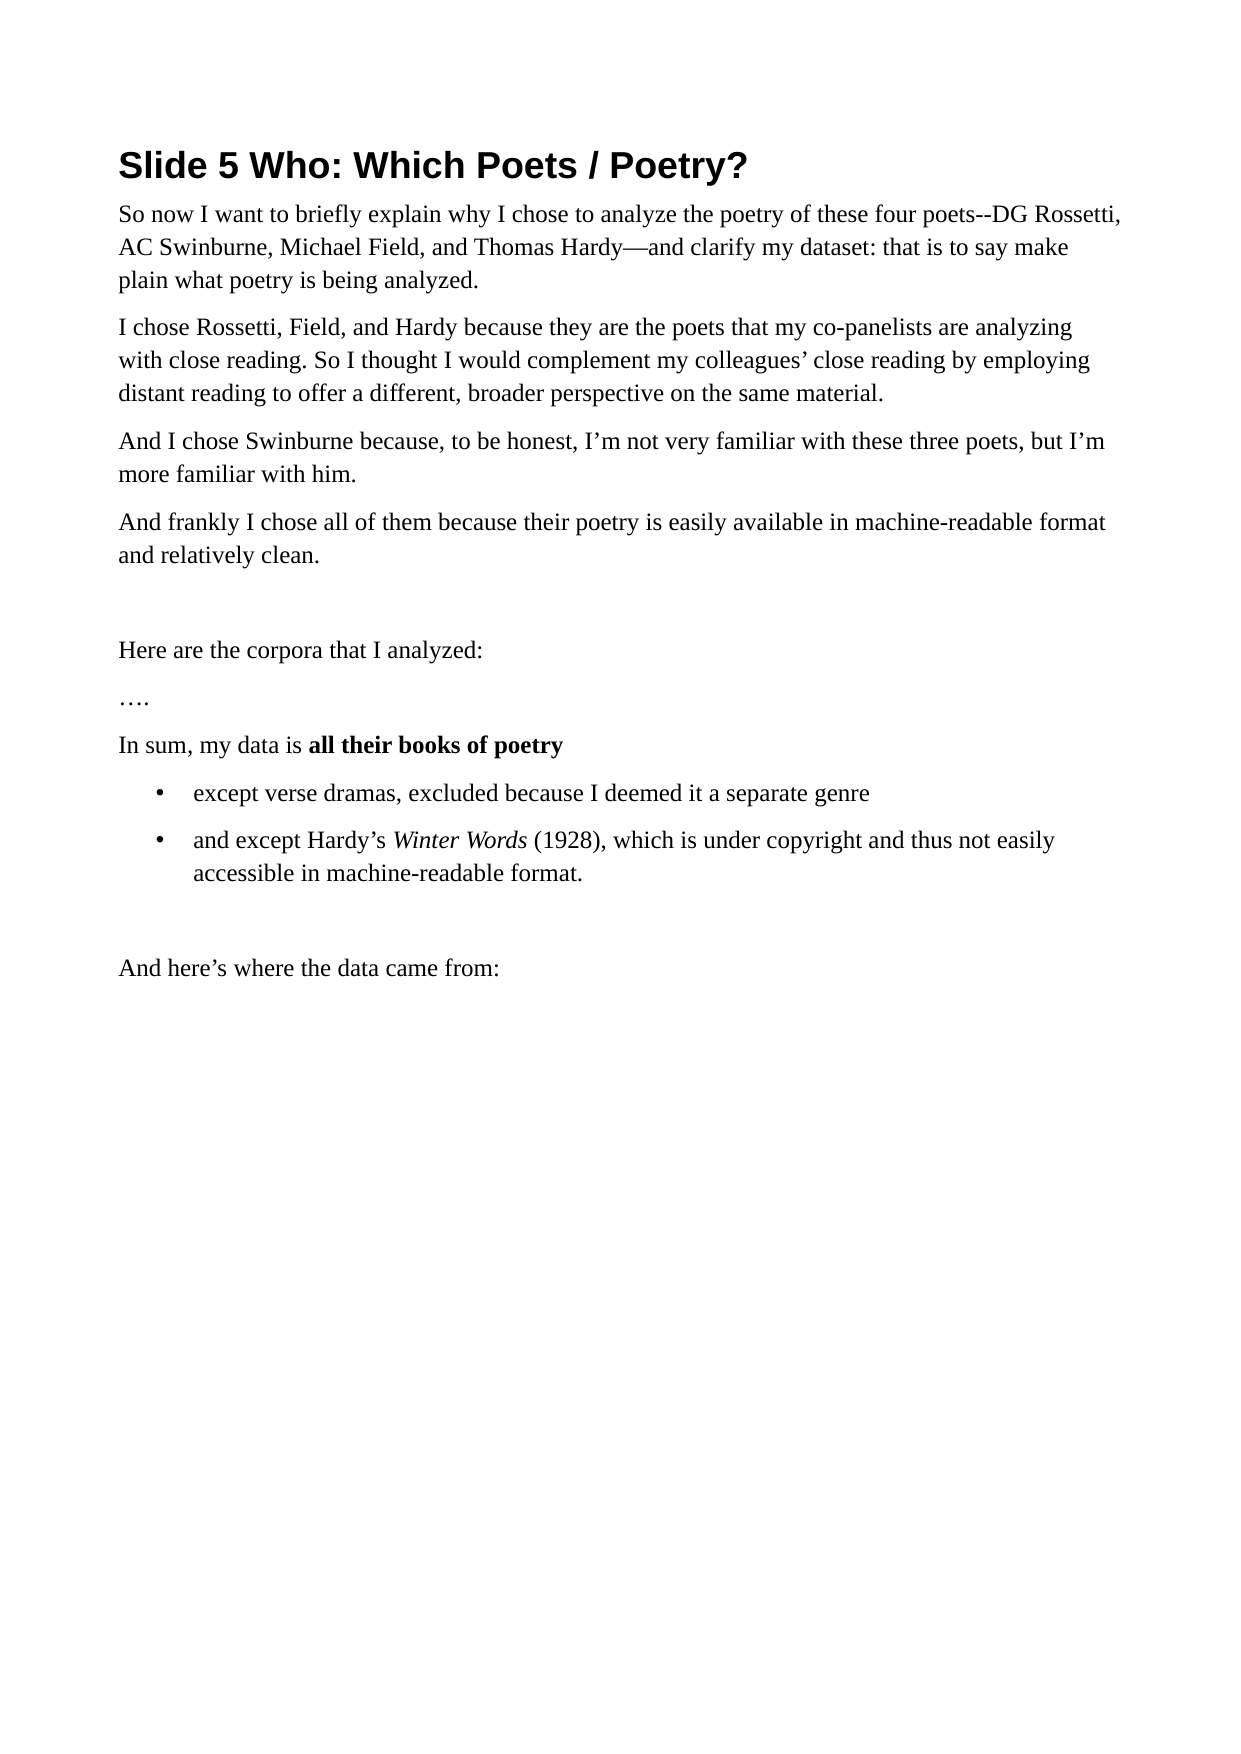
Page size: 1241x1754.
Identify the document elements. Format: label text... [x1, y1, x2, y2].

text I chose Rossetti, Field, and Hardy because they are the poets that my co-panelists are analyzing with close reading. So I thought I would complement my colleagues’ close reading by employing distant reading to offer a different, broader perspective on the same material. [118, 312, 1122, 407]
list and except Hardy’s Winter Words (1928), which is under copyright and thus not easily accessible in machine-readable format. [156, 825, 1122, 887]
text …. [118, 682, 1122, 711]
text So now I want to briefly explain why I chose to analyze the poetry of these four poets--DG Rossetti, AC Swinburne, Michael Field, and Thomas Hardy—and clarify my dataset: that is to say make plain what poetry is being analyzed. [118, 199, 1122, 293]
text And frankly I chose all of them because their poetry is easily available in machine-readable format and relatively clean. [118, 507, 1122, 568]
list except verse dramas, excluded because I deemed it a separate genre [156, 778, 1122, 806]
text Here are the corpora that I analyzed: [118, 635, 1122, 664]
subtitle Slide 5 Who: Which Poets / Poetry? [118, 143, 1122, 186]
text And here’s where the data came from: [118, 953, 1122, 982]
text And I chose Swinburne because, to be honest, I’m not very familiar with these three poets, but I’m more familiar with him. [118, 426, 1122, 488]
text In sum, my data is all their books of poetry [118, 730, 1122, 759]
